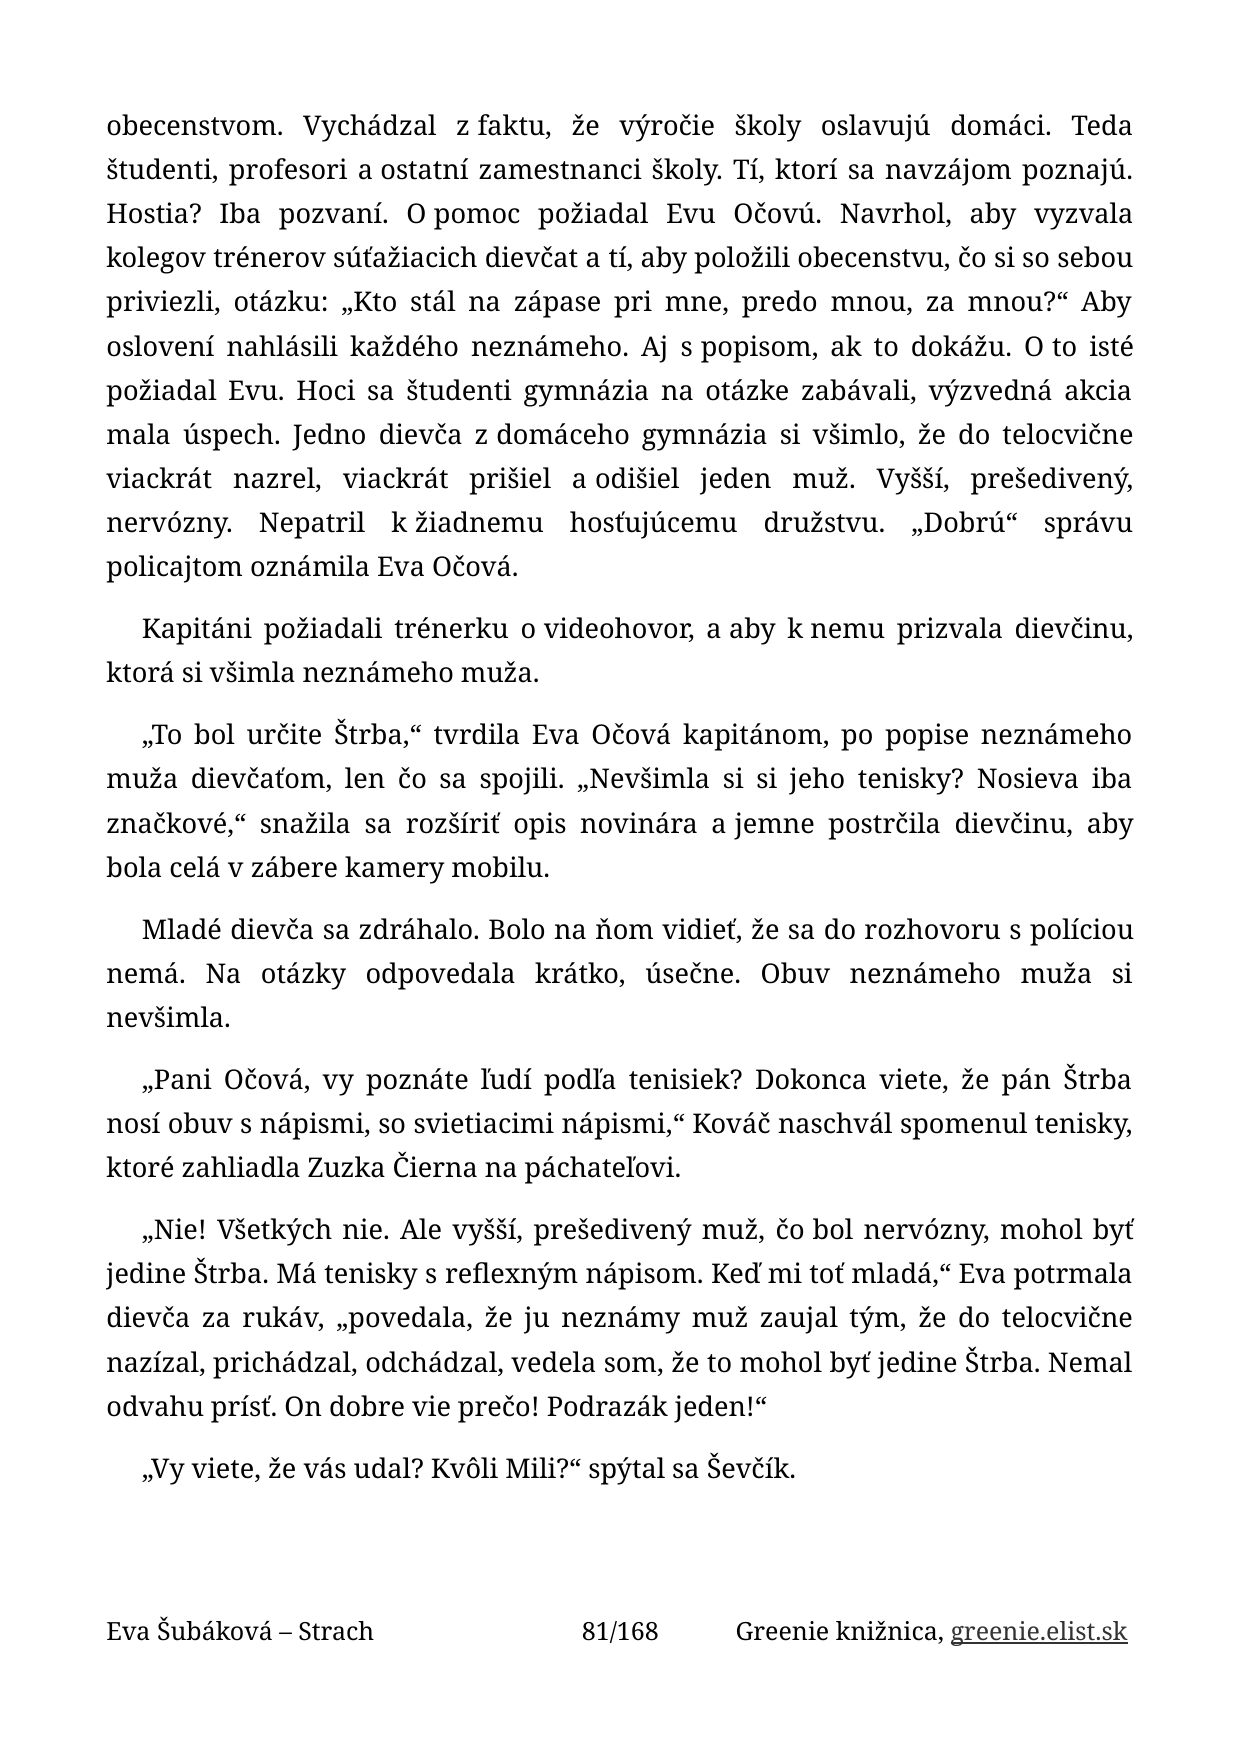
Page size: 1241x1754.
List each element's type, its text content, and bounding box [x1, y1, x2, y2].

text obecenstvom. Vychádzal z faktu, že výročie školy oslavujú domáci. Teda študenti, profesori a ostatní zamestnanci školy. Tí, ktorí sa navzájom poznajú. Hostia? Iba pozvaní. O pomoc požiadal Evu Očovú. Navrhol, aby vyzvala kolegov trénerov súťažiacich dievčat a tí, aby položili obecenstvu, čo si so sebou priviezli, otázku: „Kto stál na zápase pri mne, predo mnou, za mnou?“ Aby oslovení nahlásili každého neznámeho. Aj s popisom, ak to dokážu. O to isté požiadal Evu. Hoci sa študenti gymnázia na otázke zabávali, výzvedná akcia mala úspech. Jedno dievča z domáceho gymnázia si všimlo, že do telocvične viackrát nazrel, viackrát prišiel a odišiel jeden muž. Vyšší, prešedivený, nervózny. Nepatril k žiadnemu hosťujúcemu družstvu. „Dobrú“ správu policajtom oznámila Eva Očová. [106, 106, 1134, 585]
text „Pani Očová, vy poznáte ľudí podľa tenisiek? Dokonca viete, že pán Štrba nosí obuv s nápismi, so svietiacimi nápismi,“ Kováč naschvál spomenul tenisky, ktoré zahliadla Zuzka Čierna na páchateľovi. [106, 1060, 1134, 1186]
text „Vy viete, že vás udal? Kvôli Mili?“ spýtal sa Ševčík. [106, 1449, 1134, 1486]
text „To bol určite Štrba,“ tvrdila Eva Očová kapitánom, po popise neznámeho muža dievčaťom, len čo sa spojili. „Nevšimla si si jeho tenisky? Nosieva iba značkové,“ snažila sa rozšíriť opis novinára a jemne postrčila dievčinu, aby bola celá v zábere kamery mobilu. [106, 716, 1134, 885]
text Kapitáni požiadali trénerku o videohovor, a aby k nemu prizvala dievčinu, ktorá si všimla neznámeho muža. [106, 610, 1134, 691]
text „Nie! Všetkých nie. Ale vyšší, prešedivený muž, čo bol nervózny, mohol byť jedine Štrba. Má tenisky s reflexným nápisom. Keď mi toť mladá,“ Eva potrmala dievča za rukáv, „povedala, že ju neznámy muž zaujal tým, že do telocvične nazízal, prichádzal, odchádzal, vedela som, že to mohol byť jedine Štrba. Nemal odvahu prísť. On dobre vie prečo! Podrazák jeden!“ [106, 1211, 1134, 1424]
text Mladé dievča sa zdráhalo. Bolo na ňom vidieť, že sa do rozhovoru s políciou nemá. Na otázky odpovedala krátko, úsečne. Obuv neznámeho muža si nevšimla. [106, 910, 1134, 1035]
